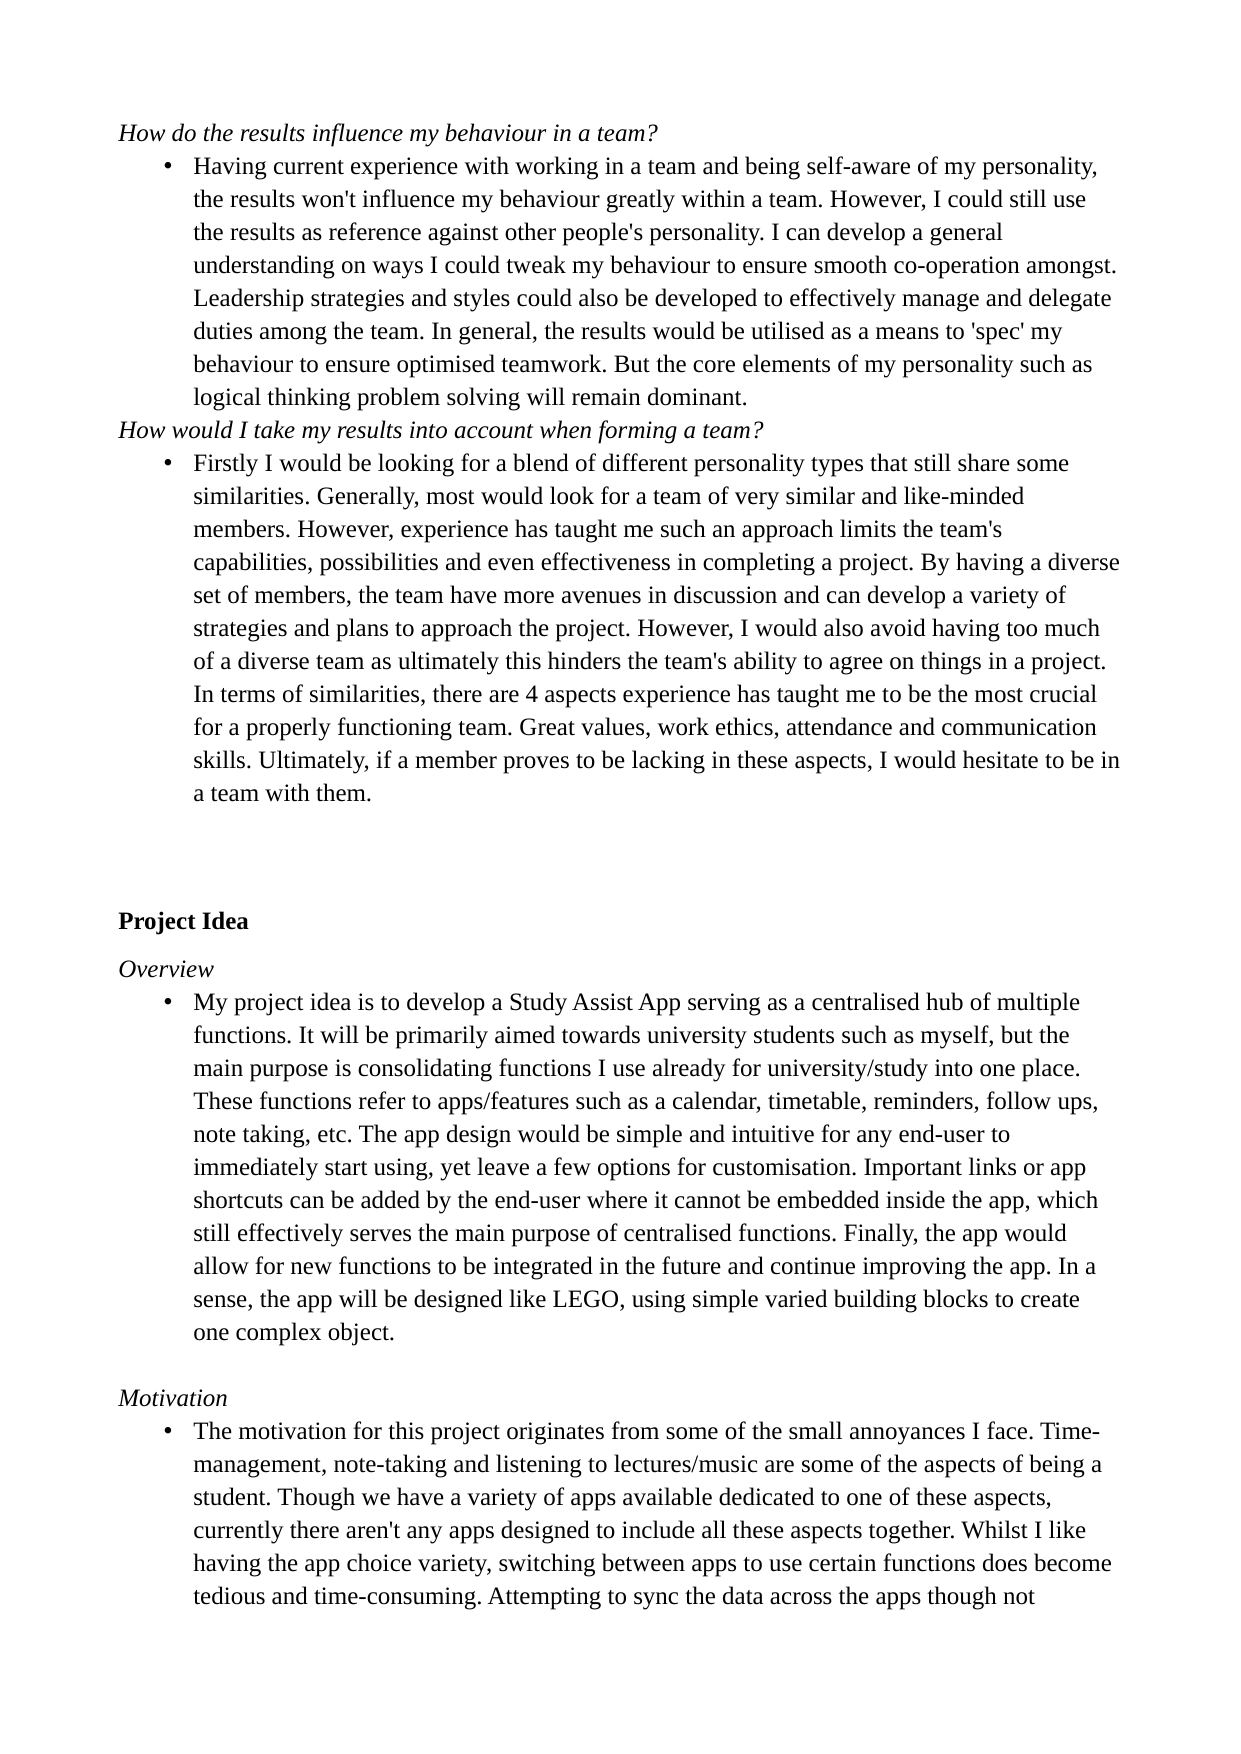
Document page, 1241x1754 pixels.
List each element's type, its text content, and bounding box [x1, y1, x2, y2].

list Overview [118, 954, 1122, 983]
list Motivation [118, 1383, 1122, 1412]
list My project idea is to develop a Study Assist App serving as a centralised hub of multiple functions. It will be primarily aimed towards university students such as myself, but the main purpose is consolidating functions I use already for university/study into one place. These functions refer to apps/features such as a calendar, timetable, reminders, follow ups, note taking, etc. The app design would be simple and intuitive for any end-user to immediately start using, yet leave a few options for customisation. Important links or app shortcuts can be added by the end-user where it cannot be embedded inside the app, which still effectively serves the main purpose of centralised functions. Finally, the app would allow for new functions to be integrated in the future and continue improving the app. In a sense, the app will be designed like LEGO, using simple varied building blocks to create one complex object. [193, 987, 1122, 1346]
text Project Idea [118, 906, 1122, 935]
list How do the results influence my behaviour in a team? [118, 118, 1122, 147]
list The motivation for this project originates from some of the small annoyances I face. Time-management, note-taking and listening to lectures/music are some of the aspects of being a student. Though we have a variety of apps available dedicated to one of these aspects, currently there aren't any apps designed to include all these aspects together. Whilst I like having the app choice variety, switching between apps to use certain functions does become tedious and time-consuming. Attempting to sync the data across the apps though not [193, 1416, 1122, 1610]
list How would I take my results into account when forming a team? [118, 415, 1122, 444]
list Firstly I would be looking for a blend of different personality types that still share some similarities. Generally, most would look for a team of very similar and like-minded members. However, experience has taught me such an approach limits the team's capabilities, possibilities and even effectiveness in completing a project. By having a diverse set of members, the team have more avenues in discussion and can develop a variety of strategies and plans to approach the project. However, I would also avoid having too much of a diverse team as ultimately this hinders the team's ability to agree on things in a project. In terms of similarities, there are 4 aspects experience has taught me to be the most crucial for a properly functioning team. Great values, work ethics, attendance and communication skills. Ultimately, if a member proves to be lacking in these aspects, I would hesitate to be in a team with them. [193, 448, 1122, 807]
list Having current experience with working in a team and being self-aware of my personality, the results won't influence my behaviour greatly within a team. However, I could still use the results as reference against other people's personality. I can develop a general understanding on ways I could tweak my behaviour to ensure smooth co-operation amongst. Leadership strategies and styles could also be developed to effectively manage and delegate duties among the team. In general, the results would be utilised as a means to 'spec' my behaviour to ensure optimised teamwork. But the core elements of my personality such as logical thinking problem solving will remain dominant. [193, 151, 1122, 411]
